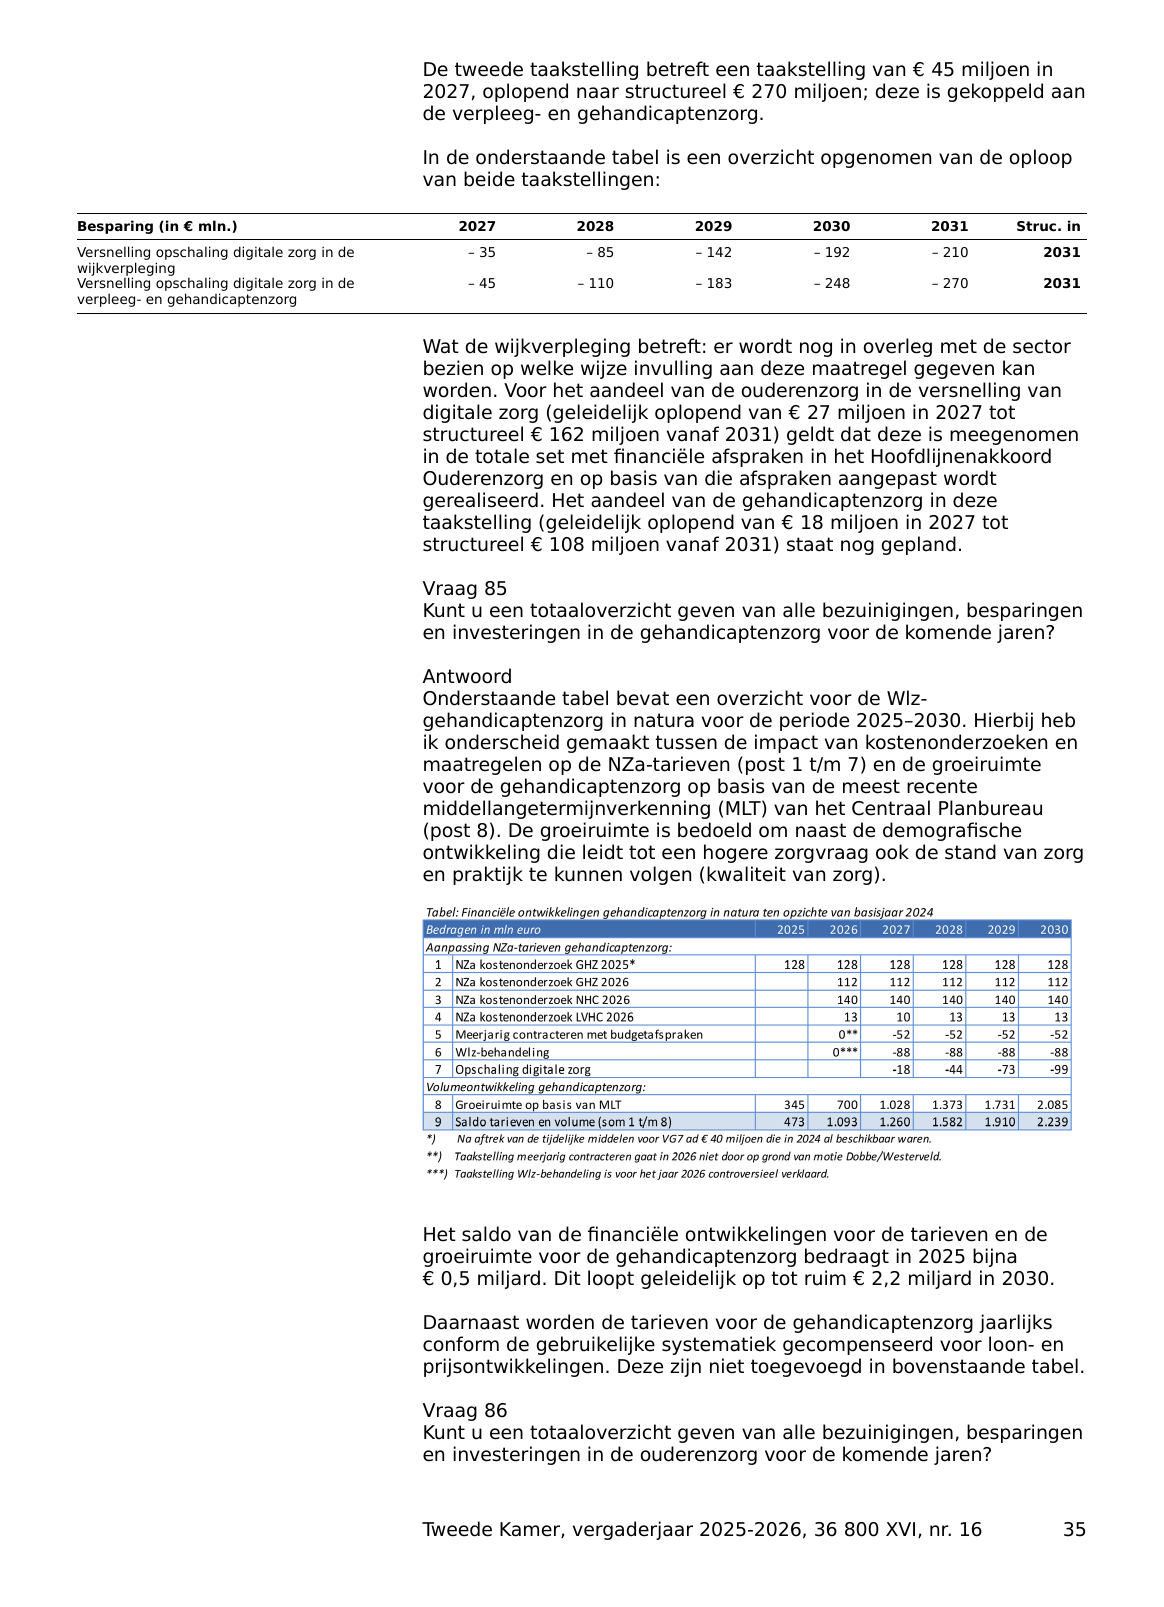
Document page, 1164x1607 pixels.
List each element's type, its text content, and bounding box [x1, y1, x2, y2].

table_header 2030 [738, 214, 856, 239]
text In de onderstaande tabel is een overzicht opgenomen van de oploop van beide taakstellingen: [422, 147, 1087, 191]
table_cell – 85 [502, 240, 620, 276]
text Wat de wijkverpleging betreft: er wordt nog in overleg met de sector bezien op welke wijze invulling aan deze maatregel gegeven kan worden. Voor het aandeel van de ouderenzorg in de versnelling van digitale zorg (geleidelijk oplopend van € 27 miljoen in 2027 tot structureel € 162 miljoen vanaf 2031) geldt dat deze is meegenomen in de totale set met financiële afspraken in het Hoofdlijnenakkoord Ouderenzorg en op basis van die afspraken aangepast wordt gerealiseerd. Het aandeel van de gehandicaptenzorg in deze taakstelling (geleidelijk oplopend van € 18 miljoen in 2027 tot structureel € 108 miljoen vanaf 2031) staat nog gepland. [422, 336, 1087, 556]
text Onderstaande tabel bevat een overzicht voor de Wlz-gehandicaptenzorg in natura voor de periode 2025–2030. Hierbij heb ik onderscheid gemaakt tussen de impact van kostenonderzoeken en maatregelen op de NZa-tarieven (post 1 t/m 7) en de groeiruimte voor de gehandicaptenzorg op basis van de meest recente middellangetermijnverkenning (MLT) van het Centraal Planbureau (post 8). De groeiruimte is bedoeld om naast de demografische ontwikkeling die leidt tot een hogere zorgvraag ook de stand van zorg en praktijk te kunnen volgen (kwaliteit van zorg). [422, 688, 1087, 886]
table_cell Versnelling opschaling digitale zorg in de wijkverpleging [77, 240, 384, 276]
text De tweede taakstelling betreft een taakstelling van € 45 miljoen in 2027, oplopend naar structureel € 270 miljoen; deze is gekoppeld aan de verpleeg- en gehandicaptenzorg. [422, 59, 1087, 125]
text Het saldo van de financiële ontwikkelingen voor de tarieven en de groeiruimte voor de gehandicaptenzorg bedraagt in 2025 bijna € 0,5 miljard. Dit loopt geleidelijk op tot ruim € 2,2 miljard in 2030. [422, 1224, 1087, 1289]
table_cell – 248 [738, 276, 856, 312]
table_cell 2031 [974, 240, 1087, 276]
text Antwoord [422, 666, 1087, 688]
table_header 2031 [856, 214, 974, 239]
table_cell – 192 [738, 240, 856, 276]
text Vraag 85 [422, 578, 1087, 600]
text Kunt u een totaaloverzicht geven van alle bezuinigingen, besparingen en investeringen in de gehandicaptenzorg voor de komende jaren? [422, 600, 1087, 644]
picture [422, 907, 1072, 1180]
text Vraag 86 [422, 1400, 1087, 1422]
text Kunt u een totaaloverzicht geven van alle bezuinigingen, besparingen en investeringen in de ouderenzorg voor de komende jaren? [422, 1422, 1087, 1466]
table_cell – 45 [384, 276, 502, 312]
table_cell – 110 [502, 276, 620, 312]
table_cell – 210 [856, 240, 974, 276]
table_cell – 35 [384, 240, 502, 276]
table_cell – 142 [620, 240, 738, 276]
table_cell – 270 [856, 276, 974, 312]
table_header 2028 [502, 214, 620, 239]
table_header 2029 [620, 214, 738, 239]
table_header Besparing (in € mln.) [77, 214, 384, 239]
table_header 2027 [384, 214, 502, 239]
table_cell 2031 [974, 276, 1087, 312]
table_header Struc. in [974, 214, 1087, 239]
table_cell Versnelling opschaling digitale zorg in de verpleeg- en gehandicaptenzorg [77, 276, 384, 312]
text Daarnaast worden de tarieven voor de gehandicaptenzorg jaarlijks conform de gebruikelijke systematiek gecompenseerd voor loon- en prijsontwikkelingen. Deze zijn niet toegevoegd in bovenstaande tabel. [422, 1312, 1087, 1378]
table_cell – 183 [620, 276, 738, 312]
